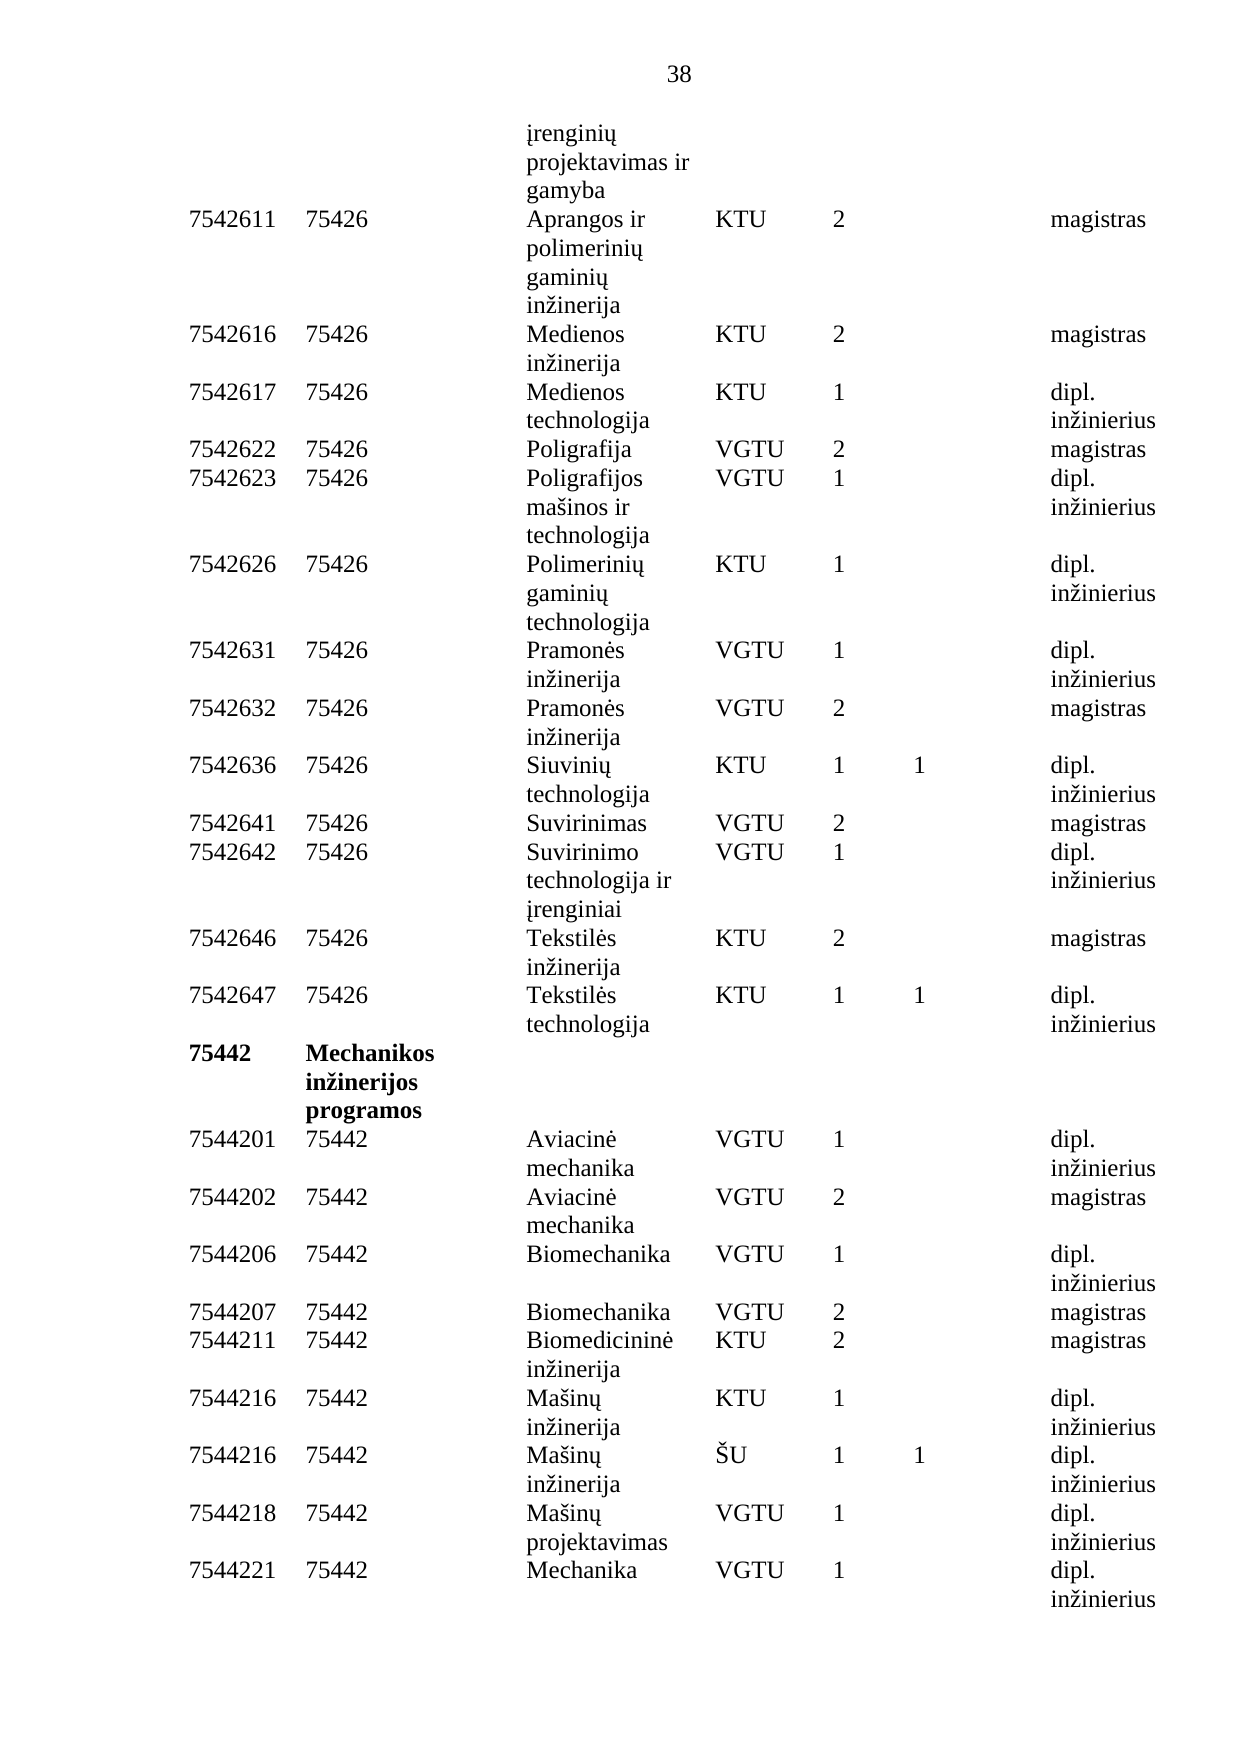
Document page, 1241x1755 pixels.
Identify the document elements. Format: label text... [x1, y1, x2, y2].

table_cell [1197, 319, 1202, 377]
table_cell 7542636 [177, 751, 294, 808]
table_cell [1197, 377, 1202, 434]
table_cell [1202, 204, 1207, 319]
table_cell VGTU [704, 636, 821, 693]
table_cell [1202, 1498, 1207, 1556]
table_cell [902, 1182, 973, 1239]
table_cell KTU [704, 751, 821, 808]
table_cell 75442 [294, 1297, 515, 1326]
table_cell 7542647 [177, 981, 294, 1038]
table_cell [902, 1326, 973, 1383]
table_cell [973, 1556, 1039, 1613]
table_cell 7544202 [177, 1182, 294, 1239]
table_cell 75442 [294, 1326, 515, 1383]
table_cell 7542622 [177, 434, 294, 463]
table_cell [902, 837, 973, 923]
table_cell [973, 808, 1039, 837]
table_cell KTU [704, 549, 821, 636]
table_cell 7544218 [177, 1498, 294, 1556]
table_cell 2 [821, 1297, 902, 1326]
table_cell magistras [1039, 923, 1197, 981]
table_cell [902, 377, 973, 434]
table_cell 1 [902, 751, 973, 808]
table_cell 1 [821, 1239, 902, 1297]
table_cell [973, 1441, 1039, 1498]
table_cell [902, 1383, 973, 1441]
table_cell KTU [704, 319, 821, 377]
table_cell [902, 1239, 973, 1297]
table_cell KTU [704, 981, 821, 1038]
table_cell VGTU [704, 1124, 821, 1182]
table_cell 75426 [294, 981, 515, 1038]
table_cell magistras [1039, 1326, 1197, 1383]
table_cell 7542616 [177, 319, 294, 377]
table_cell 75426 [294, 549, 515, 636]
table_cell 75442 [294, 1383, 515, 1441]
table_cell VGTU [704, 1297, 821, 1326]
table_cell Mechanika [515, 1556, 704, 1613]
table_cell [902, 923, 973, 981]
table_cell 1 [821, 837, 902, 923]
table_cell Pramonės inžinerija [515, 636, 704, 693]
table_cell Tekstilės inžinerija [515, 923, 704, 981]
table_cell [902, 636, 973, 693]
table_cell 7542631 [177, 636, 294, 693]
table_cell VGTU [704, 1239, 821, 1297]
table_cell 7544216 [177, 1383, 294, 1441]
table_cell [973, 1383, 1039, 1441]
table_cell ŠU [704, 1441, 821, 1498]
table_cell 7544216 [177, 1441, 294, 1498]
table_cell KTU [704, 1383, 821, 1441]
table_cell [973, 636, 1039, 693]
table_cell [1197, 1297, 1202, 1326]
table_cell [1202, 463, 1207, 549]
table_cell 75442 [177, 1038, 294, 1124]
table_cell Biomedicininė inžinerija [515, 1326, 704, 1383]
table_cell 75442 [294, 1556, 515, 1613]
table_cell 2 [821, 693, 902, 751]
table_cell [821, 118, 902, 204]
table_cell 1 [821, 636, 902, 693]
table_cell 7542632 [177, 693, 294, 751]
table_cell [1202, 1556, 1207, 1613]
table_cell VGTU [704, 1556, 821, 1613]
table_cell Biomechanika [515, 1297, 704, 1326]
table_cell 75426 [294, 636, 515, 693]
table_cell dipl. inžinierius [1039, 1239, 1197, 1297]
table_cell Polimerinių gaminių technologija [515, 549, 704, 636]
table_cell Mašinų inžinerija [515, 1441, 704, 1498]
table_cell Aviacinė mechanika [515, 1124, 704, 1182]
table_cell [1197, 1556, 1202, 1613]
table_cell Aviacinė mechanika [515, 1182, 704, 1239]
table_cell Medienos inžinerija [515, 319, 704, 377]
table_cell [1197, 923, 1202, 981]
table_cell 2 [821, 808, 902, 837]
table_cell Poligrafijos mašinos ir technologija [515, 463, 704, 549]
table_cell [902, 1297, 973, 1326]
table_cell dipl. inžinierius [1039, 1124, 1197, 1182]
table_cell 75442 [294, 1441, 515, 1498]
table_cell Siuvinių technologija [515, 751, 704, 808]
table_cell [973, 118, 1039, 204]
table_cell 1 [821, 463, 902, 549]
table_cell magistras [1039, 808, 1197, 837]
table_cell [1039, 1038, 1197, 1124]
table_cell 7544206 [177, 1239, 294, 1297]
table_cell VGTU [704, 434, 821, 463]
table_cell [973, 1239, 1039, 1297]
table_cell [902, 1556, 973, 1613]
table_cell KTU [704, 377, 821, 434]
table_cell [902, 808, 973, 837]
table_cell 75426 [294, 377, 515, 434]
table_cell VGTU [704, 837, 821, 923]
table_cell 75442 [294, 1182, 515, 1239]
table_cell 1 [821, 1383, 902, 1441]
table_cell [902, 1498, 973, 1556]
table_cell dipl. inžinierius [1039, 1556, 1197, 1613]
table_cell [1197, 1383, 1202, 1441]
table_cell [902, 434, 973, 463]
table_cell [1202, 808, 1207, 837]
table_cell Mašinų inžinerija [515, 1383, 704, 1441]
table_cell 1 [821, 1498, 902, 1556]
table_cell [973, 549, 1039, 636]
table_cell 75426 [294, 837, 515, 923]
table_cell 75426 [294, 434, 515, 463]
table_cell Mašinų projektavimas [515, 1498, 704, 1556]
table_cell Poligrafija [515, 434, 704, 463]
table_cell [1202, 1239, 1207, 1297]
table_cell Suvirinimas [515, 808, 704, 837]
table_cell [1197, 118, 1202, 204]
table_cell [704, 118, 821, 204]
table_cell KTU [704, 1326, 821, 1383]
table_cell [1202, 1326, 1207, 1383]
table_cell [515, 1038, 704, 1124]
table_cell 75442 [294, 1239, 515, 1297]
table_cell dipl. inžinierius [1039, 751, 1197, 808]
table_cell [177, 118, 294, 204]
table_cell [1039, 118, 1197, 204]
table_cell 7544207 [177, 1297, 294, 1326]
table_cell [902, 463, 973, 549]
table_cell Mechanikos inžinerijos programos [294, 1038, 515, 1124]
table_cell dipl. inžinierius [1039, 1383, 1197, 1441]
table_cell 1 [821, 751, 902, 808]
table_cell [1197, 549, 1202, 636]
table_cell magistras [1039, 204, 1197, 319]
table_cell [1202, 434, 1207, 463]
table_cell 7542626 [177, 549, 294, 636]
table_cell 1 [821, 1556, 902, 1613]
table_cell [973, 463, 1039, 549]
table_cell 1 [821, 377, 902, 434]
table_cell [1197, 434, 1202, 463]
table_cell 7542646 [177, 923, 294, 981]
table_cell 75426 [294, 319, 515, 377]
table_cell 75442 [294, 1124, 515, 1182]
table_cell [1197, 1498, 1202, 1556]
table_cell Pramonės inžinerija [515, 693, 704, 751]
table_cell [1197, 1182, 1202, 1239]
table_cell 7544211 [177, 1326, 294, 1383]
table_cell [973, 1038, 1039, 1124]
table_cell 1 [821, 1441, 902, 1498]
table_cell 1 [821, 1124, 902, 1182]
table_cell VGTU [704, 693, 821, 751]
table_cell 7544201 [177, 1124, 294, 1182]
table_cell [1202, 1383, 1207, 1441]
table_cell [1197, 1441, 1202, 1498]
table_cell Tekstilės technologija [515, 981, 704, 1038]
table_cell [973, 1498, 1039, 1556]
table_cell [1202, 1297, 1207, 1326]
table_cell [1202, 118, 1207, 204]
table_cell [1202, 1038, 1207, 1124]
table_cell [902, 319, 973, 377]
table_cell VGTU [704, 1498, 821, 1556]
table_cell [902, 1038, 973, 1124]
table_cell 75426 [294, 204, 515, 319]
table_cell [973, 693, 1039, 751]
table_cell [973, 377, 1039, 434]
table_cell 2 [821, 319, 902, 377]
table_cell 7544221 [177, 1556, 294, 1613]
table_cell Medienos technologija [515, 377, 704, 434]
table_cell [1202, 981, 1207, 1038]
table_cell [1197, 1124, 1202, 1182]
table_cell 2 [821, 1326, 902, 1383]
table_cell [973, 1297, 1039, 1326]
table_cell 75426 [294, 808, 515, 837]
table_cell dipl. inžinierius [1039, 837, 1197, 923]
table_cell 7542623 [177, 463, 294, 549]
table_cell [1202, 693, 1207, 751]
table_cell [973, 204, 1039, 319]
table_cell 7542641 [177, 808, 294, 837]
table_cell [1202, 837, 1207, 923]
table_cell dipl. inžinierius [1039, 377, 1197, 434]
table_cell [973, 981, 1039, 1038]
table_cell Suvirinimo technologija ir įrenginiai [515, 837, 704, 923]
table_cell 75426 [294, 923, 515, 981]
table_cell [973, 434, 1039, 463]
table_cell 2 [821, 204, 902, 319]
table_cell [902, 204, 973, 319]
table_cell Biomechanika [515, 1239, 704, 1297]
table_cell [1202, 377, 1207, 434]
table_cell dipl. inžinierius [1039, 636, 1197, 693]
table_cell VGTU [704, 463, 821, 549]
table_cell [1202, 549, 1207, 636]
table_cell magistras [1039, 319, 1197, 377]
table_cell 75426 [294, 693, 515, 751]
table_cell [973, 1124, 1039, 1182]
table_cell [1197, 693, 1202, 751]
table_cell [902, 693, 973, 751]
table_cell [1202, 319, 1207, 377]
table_cell [1202, 1441, 1207, 1498]
table_cell 1 [821, 549, 902, 636]
table_cell 2 [821, 434, 902, 463]
table_cell 2 [821, 923, 902, 981]
table_cell [1197, 981, 1202, 1038]
table_cell VGTU [704, 1182, 821, 1239]
table_cell dipl. inžinierius [1039, 1498, 1197, 1556]
table_cell KTU [704, 204, 821, 319]
table_cell [1197, 751, 1202, 808]
table_cell [1197, 808, 1202, 837]
table_cell magistras [1039, 434, 1197, 463]
table_cell dipl. inžinierius [1039, 463, 1197, 549]
table_cell 1 [902, 1441, 973, 1498]
table_cell KTU [704, 923, 821, 981]
table_cell 2 [821, 1182, 902, 1239]
table_cell [1202, 923, 1207, 981]
table_cell 75442 [294, 1498, 515, 1556]
table_cell dipl. inžinierius [1039, 549, 1197, 636]
table_cell 1 [902, 981, 973, 1038]
table_cell [1197, 204, 1202, 319]
table_cell [973, 751, 1039, 808]
table_cell [973, 923, 1039, 981]
table_cell [704, 1038, 821, 1124]
table_cell magistras [1039, 693, 1197, 751]
table_cell [1197, 463, 1202, 549]
table_cell 1 [821, 981, 902, 1038]
table_cell [1197, 837, 1202, 923]
table_cell Aprangos ir polimerinių gaminių inžinerija [515, 204, 704, 319]
table_cell [821, 1038, 902, 1124]
table_cell 7542611 [177, 204, 294, 319]
table_cell magistras [1039, 1182, 1197, 1239]
table_cell 7542642 [177, 837, 294, 923]
table_cell [1202, 636, 1207, 693]
table_cell [1202, 1182, 1207, 1239]
table_cell [973, 319, 1039, 377]
table_cell įrenginių projektavimas ir gamyba [515, 118, 704, 204]
table_cell [1202, 751, 1207, 808]
table_cell [902, 1124, 973, 1182]
table_cell dipl. inžinierius [1039, 1441, 1197, 1498]
table_cell [973, 1326, 1039, 1383]
table_cell [1202, 1124, 1207, 1182]
table_cell [902, 118, 973, 204]
table_cell [1197, 1239, 1202, 1297]
table_cell [902, 549, 973, 636]
table_cell magistras [1039, 1297, 1197, 1326]
table_cell [973, 837, 1039, 923]
table_cell [1197, 1038, 1202, 1124]
table_cell [1197, 1326, 1202, 1383]
table_cell 75426 [294, 751, 515, 808]
table_cell [294, 118, 515, 204]
table_cell [1197, 636, 1202, 693]
table_cell dipl. inžinierius [1039, 981, 1197, 1038]
table_cell VGTU [704, 808, 821, 837]
table_cell 7542617 [177, 377, 294, 434]
table_cell [973, 1182, 1039, 1239]
table_cell 75426 [294, 463, 515, 549]
